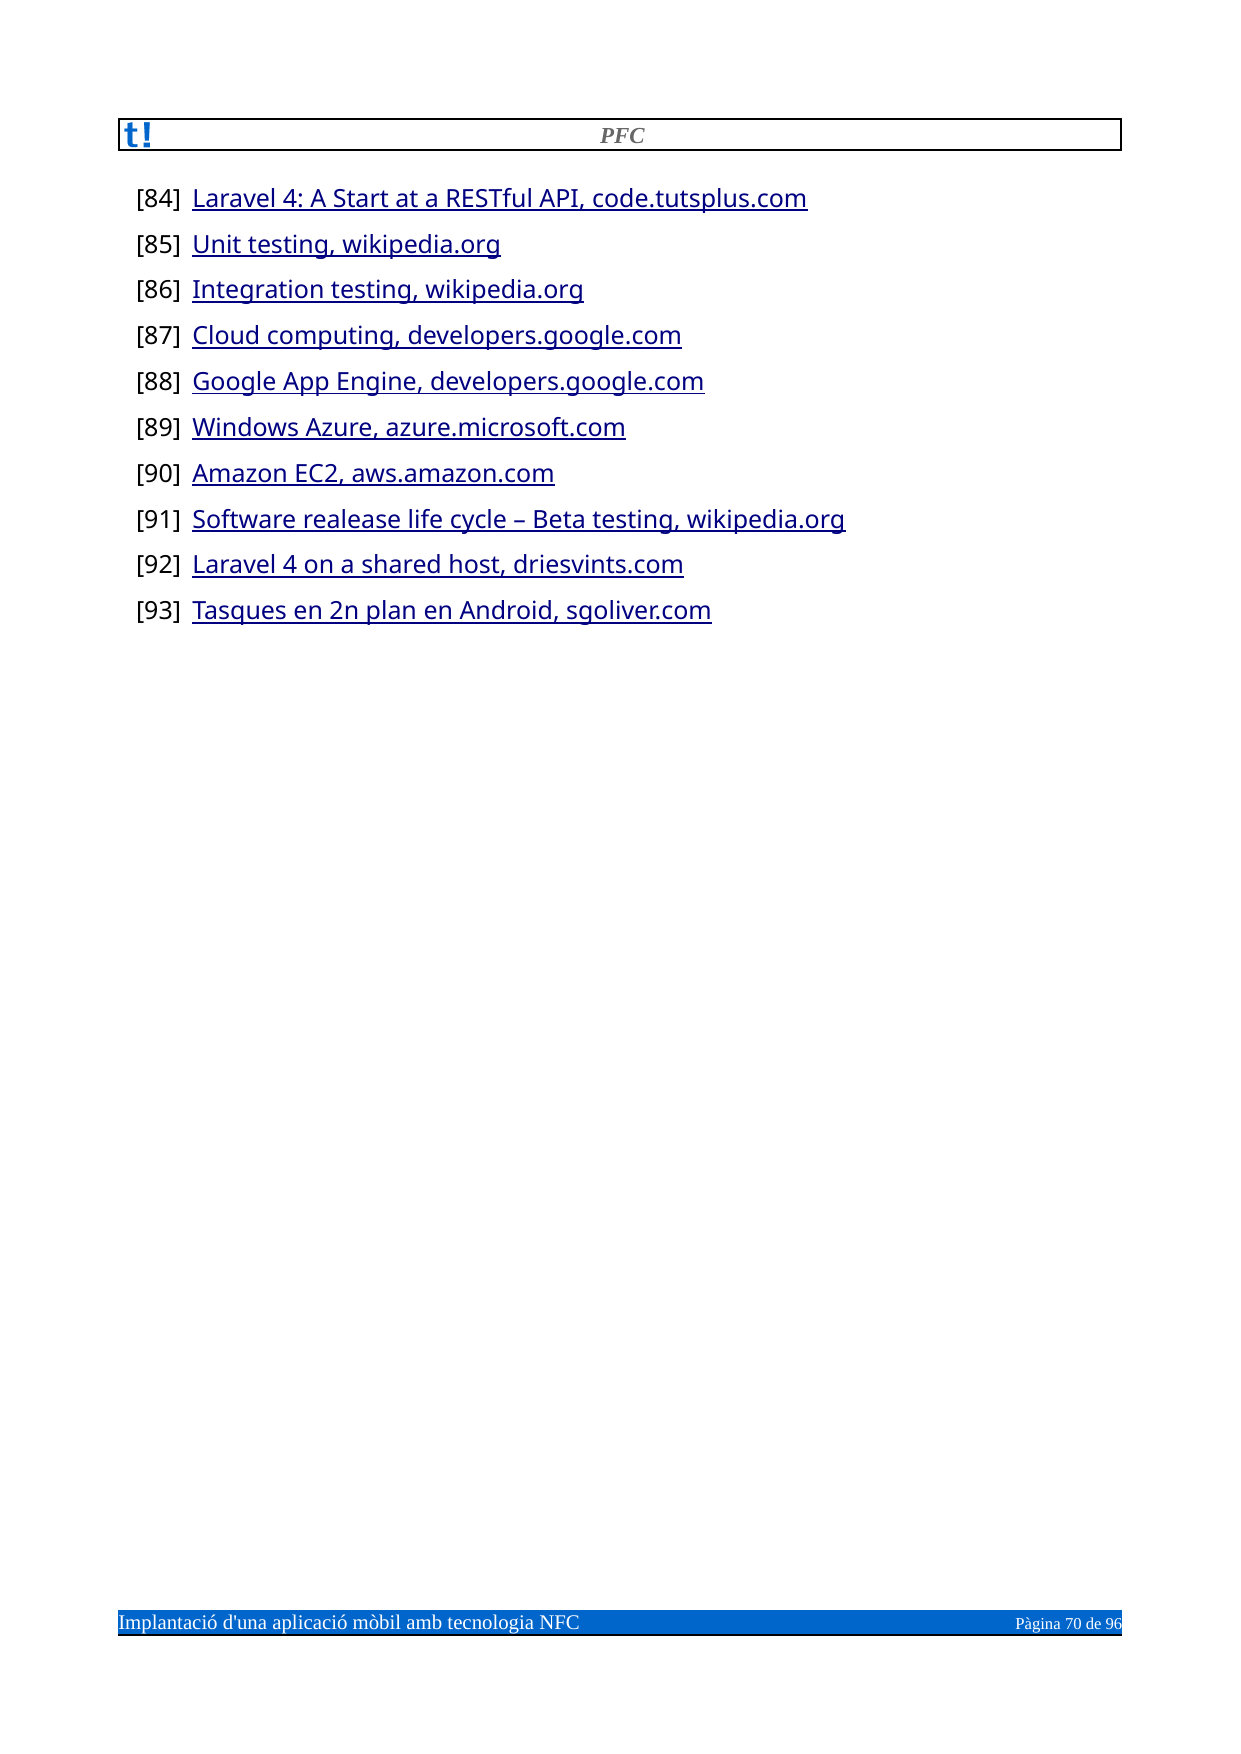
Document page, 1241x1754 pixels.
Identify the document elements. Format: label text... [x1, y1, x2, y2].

text [91] Software realease life cycle – Beta testing, wikipedia.org [118, 501, 1122, 535]
text [88] Google App Engine, developers.google.com [118, 364, 1122, 398]
text [90] Amazon EC2, aws.amazon.com [118, 456, 1122, 489]
text [86] Integration testing, wikipedia.org [118, 272, 1122, 306]
text [89] Windows Azure, azure.microsoft.com [118, 410, 1122, 444]
text [87] Cloud computing, developers.google.com [118, 318, 1122, 352]
text [93] Tasques en 2n plan en Android, sgoliver.com [118, 593, 1122, 627]
text [85] Unit testing, wikipedia.org [118, 226, 1122, 260]
text [92] Laravel 4 on a shared host, driesvints.com [118, 547, 1122, 581]
picture [123, 121, 151, 148]
text [84] Laravel 4: A Start at a RESTful API, code.tutsplus.com [118, 181, 1122, 214]
